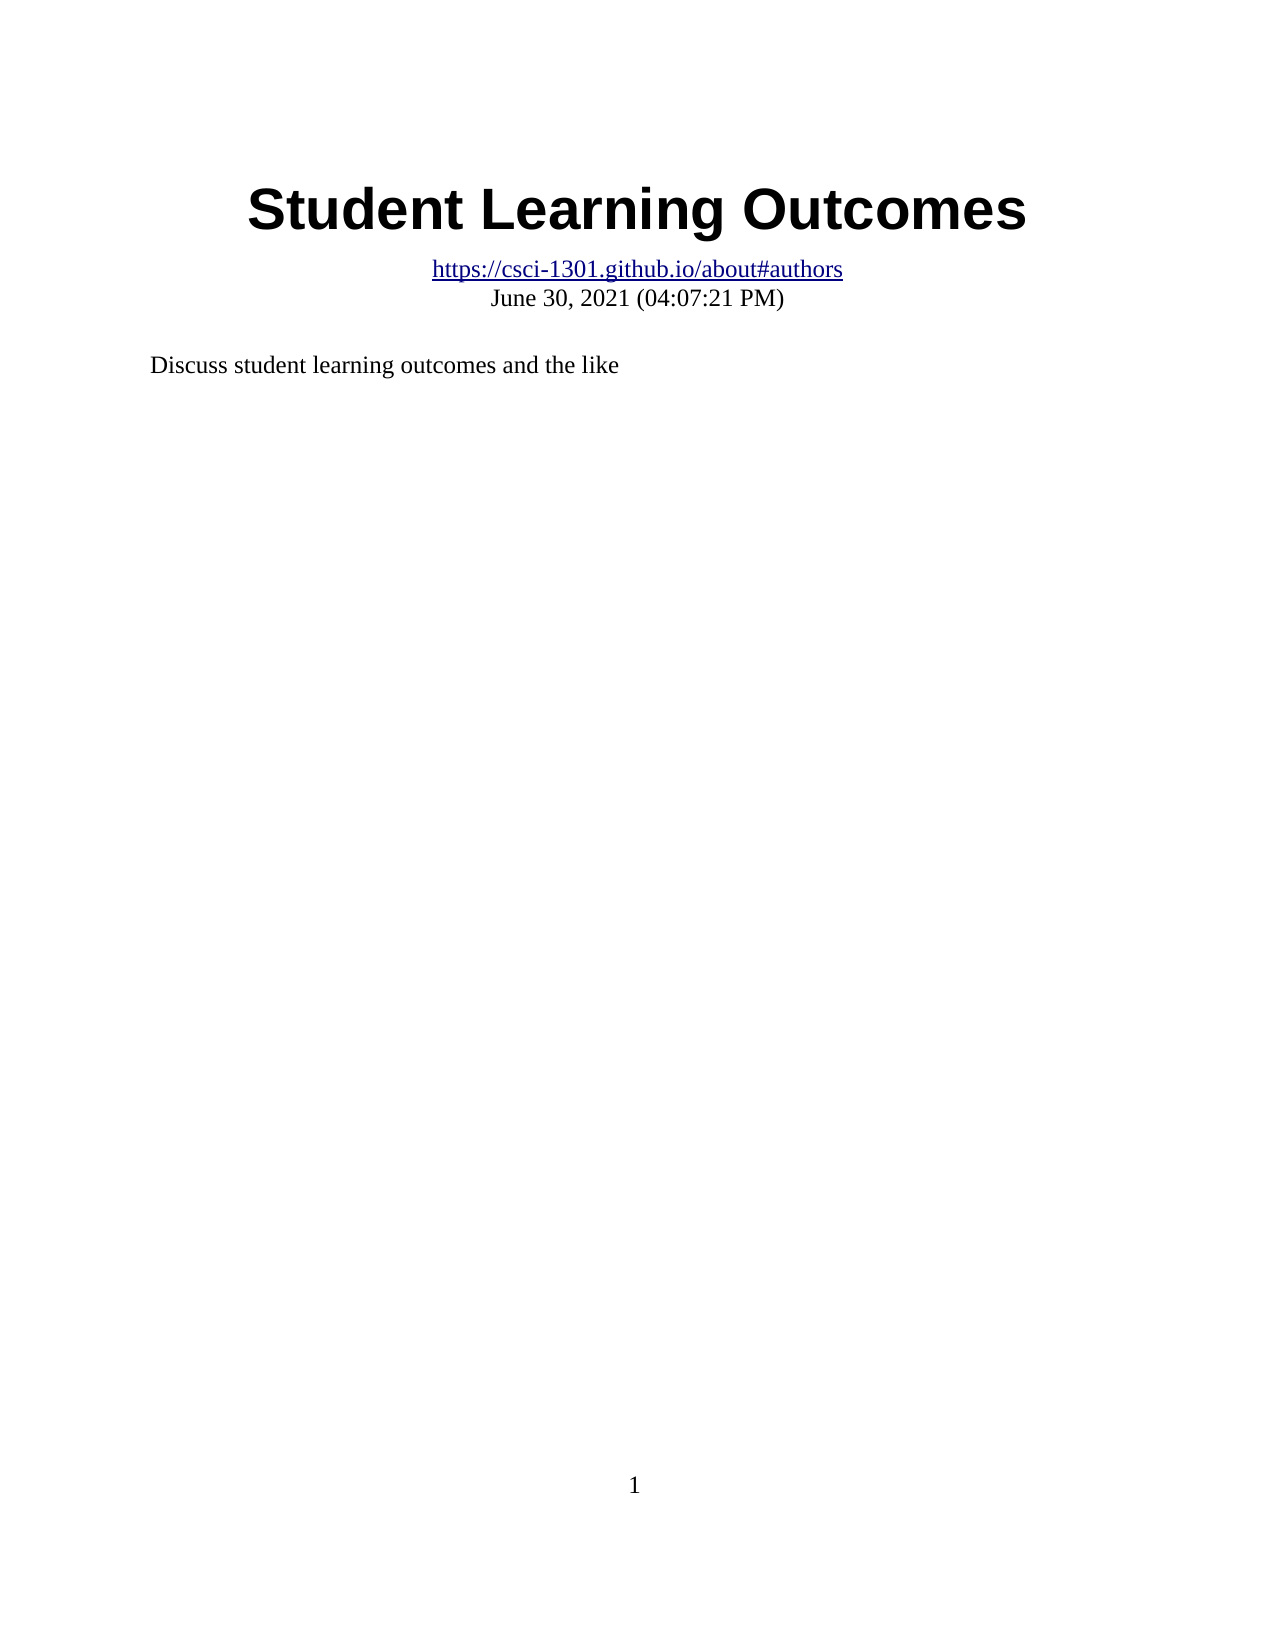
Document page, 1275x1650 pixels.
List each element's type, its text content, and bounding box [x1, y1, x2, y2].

text https://csci-1301.github.io/about#authors [150, 254, 1125, 283]
title Student Learning Outcomes [150, 175, 1125, 242]
text June 30, 2021 (04:07:21 PM) [150, 283, 1125, 312]
text Discuss student learning outcomes and the like [150, 350, 1125, 378]
